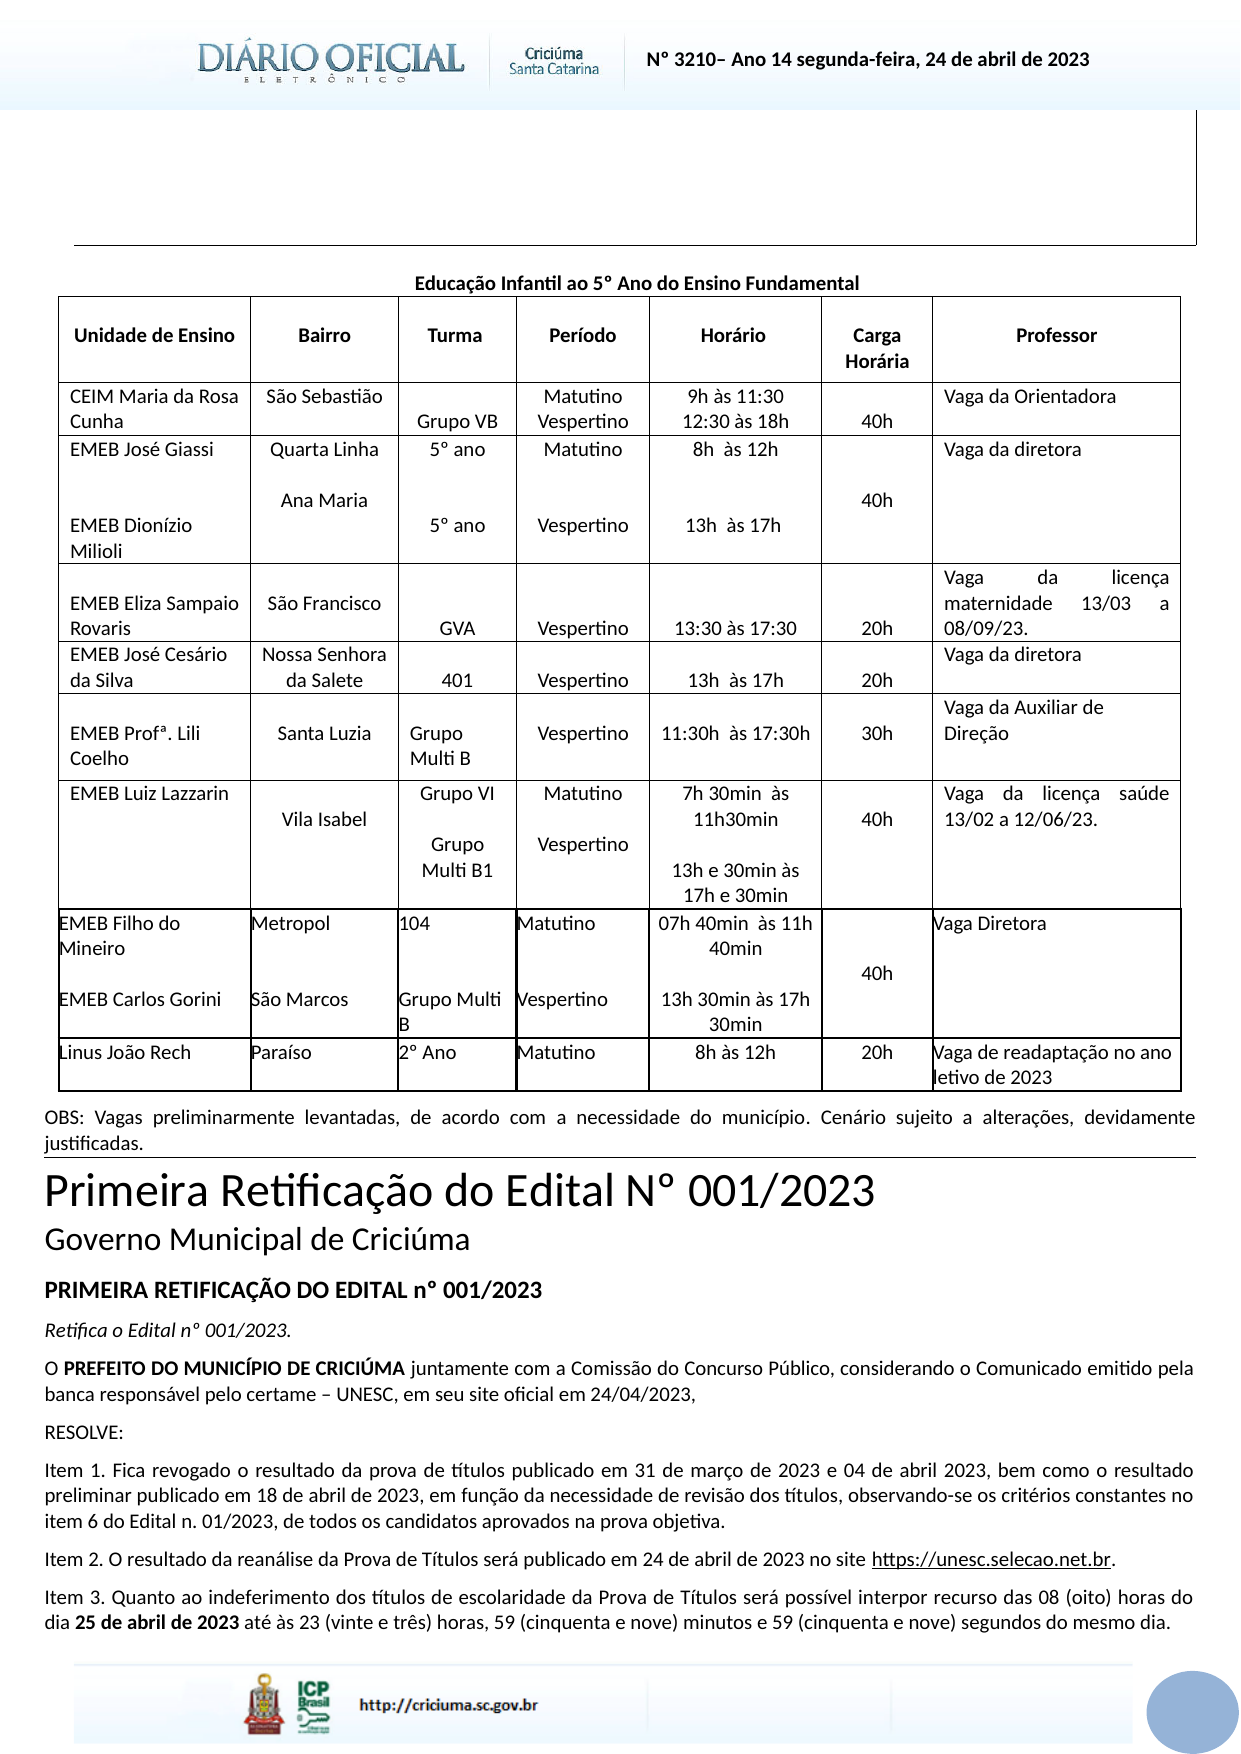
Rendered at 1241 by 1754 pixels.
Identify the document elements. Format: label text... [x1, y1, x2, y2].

table_cell Santa Luzia [251, 694, 398, 779]
table_cell 40h [822, 436, 932, 563]
table_cell 40h [823, 910, 932, 1037]
text Educação Infantil ao 5º Ano do Ensino Fundamental [74, 271, 1196, 296]
table_cell EMEB Filho do Mineiro EMEB Carlos Gorini [60, 910, 250, 1037]
table_cell Vaga de readaptação no ano letivo de 2023 [934, 1039, 1180, 1090]
table_cell Quarta Linha Ana Maria [251, 436, 398, 563]
text O PREFEITO DO MUNICÍPIO DE CRICIÚMA juntamente com a Comissão do Concurso Público, considerando o Comunicado emitido pela banca responsável pelo certame – UNESC, em seu site oficial em 24/04/2023, [44, 1355, 1196, 1406]
table_header Professor [933, 297, 1180, 382]
table_cell 40h [822, 383, 932, 435]
table_cell EMEB Profª. Lili Coelho [59, 694, 250, 779]
table_cell 11:30h às 17:30h [650, 694, 821, 779]
text Primeira Retificação do Edital Nº 001/2023 [44, 1158, 1196, 1218]
table_cell 20h [822, 642, 932, 693]
text Retifica o Edital nº 001/2023. [44, 1317, 1196, 1343]
table_cell Matutino Vespertino [517, 383, 649, 435]
table_cell Grupo VB [399, 383, 516, 435]
table_cell 8h às 12h 13h às 17h [650, 436, 821, 563]
table_cell Linus João Rech [60, 1039, 250, 1090]
table_cell 2º Ano [399, 1039, 515, 1090]
table_cell Grupo VI Grupo Multi B1 [399, 781, 516, 908]
table_cell EMEB Luiz Lazzarin [59, 781, 250, 908]
table_cell 30h [822, 694, 932, 779]
table_cell 8h às 12h [650, 1039, 821, 1090]
text RESOLVE: [44, 1419, 1196, 1444]
table_header Bairro [251, 297, 398, 382]
table_header Turma [399, 297, 516, 382]
table_cell EMEB José Cesário da Silva [59, 642, 250, 693]
table_cell Vespertino [517, 564, 649, 641]
table_cell Vaga da diretora [933, 642, 1180, 693]
text Item 3. Quanto ao indeferimento dos títulos de escolaridade da Prova de Títulos será possível interpor recurso das 08 (oito) horas do dia 25 de abril de 2023 até às 23 (vinte e três) horas, 59 (cinquenta e nove) minutos e 59 (cinquenta e nove) segundos do mesmo dia. [44, 1584, 1196, 1635]
table_cell Metropol São Marcos [252, 910, 397, 1037]
table_cell Vaga da licença maternidade 13/03 a 08/09/23. [933, 564, 1180, 641]
table_cell 104 Grupo Multi B [399, 910, 515, 1037]
table_header Horário [650, 297, 821, 382]
table_cell 13h às 17h [650, 642, 821, 693]
table_cell Vila Isabel [251, 781, 398, 908]
table_cell Matutino [518, 1039, 648, 1090]
table_cell Vaga da Auxiliar de Direção [933, 694, 1180, 779]
table_cell Grupo Multi B [399, 694, 516, 779]
table_cell 401 [399, 642, 516, 693]
table_cell EMEB Eliza Sampaio Rovaris [59, 564, 250, 641]
table_cell Vaga Diretora [934, 910, 1180, 1037]
table_header Período [517, 297, 649, 382]
table_cell Vespertino [517, 694, 649, 779]
table_cell EMEB José Giassi EMEB Dionízio Milioli [59, 436, 250, 563]
table_cell Vaga da Orientadora [933, 383, 1180, 435]
text OBS: Vagas preliminarmente levantadas, de acordo com a necessidade do município. Cenário sujeito a alterações, devidamente justificadas. [44, 1104, 1196, 1157]
table_cell Vespertino [517, 642, 649, 693]
table_cell Vaga da diretora [933, 436, 1180, 563]
table_cell São Sebastião [251, 383, 398, 435]
table_cell Vaga da licença saúde 13/02 a 12/06/23. [933, 781, 1180, 908]
table_cell CEIM Maria da Rosa Cunha [59, 383, 250, 435]
table_cell 40h [822, 781, 932, 908]
table_cell Matutino Vespertino [517, 436, 649, 563]
table_cell GVA [399, 564, 516, 641]
table_cell Nossa Senhora da Salete [251, 642, 398, 693]
table_header Carga Horária [822, 297, 932, 382]
text PRIMEIRA RETIFICAÇÃO DO EDITAL nº 001/2023 [44, 1273, 1196, 1304]
table_cell São Francisco [251, 564, 398, 641]
table_cell 9h às 11:30 12:30 às 18h [650, 383, 821, 435]
table_cell 20h [822, 564, 932, 641]
table_cell Matutino Vespertino [517, 781, 649, 908]
table_cell 5º ano 5º ano [399, 436, 516, 563]
text Item 2. O resultado da reanálise da Prova de Títulos será publicado em 24 de abril de 2023 no site https://unesc.selecao.net.br. [44, 1546, 1196, 1571]
text Item 1. Fica revogado o resultado da prova de títulos publicado em 31 de março de 2023 e 04 de abril 2023, bem como o resultado preliminar publicado em 18 de abril de 2023, em função da necessidade de revisão dos títulos, observando-se os critérios constantes no item 6 do Edital n. 01/2023, de todos os candidatos aprovados na prova objetiva. [44, 1457, 1196, 1533]
table_cell 07h 40min às 11h 40min 13h 30min às 17h 30min [650, 910, 821, 1037]
table_cell 20h [823, 1039, 932, 1090]
table_cell Paraíso [252, 1039, 397, 1090]
table_cell 7h 30min às 11h30min 13h e 30min às 17h e 30min [650, 781, 821, 908]
table_header Unidade de Ensino [59, 297, 250, 382]
text Governo Municipal de Criciúma [44, 1218, 1196, 1259]
table_cell 13:30 às 17:30 [650, 564, 821, 641]
table_cell Matutino Vespertino [518, 910, 648, 1037]
